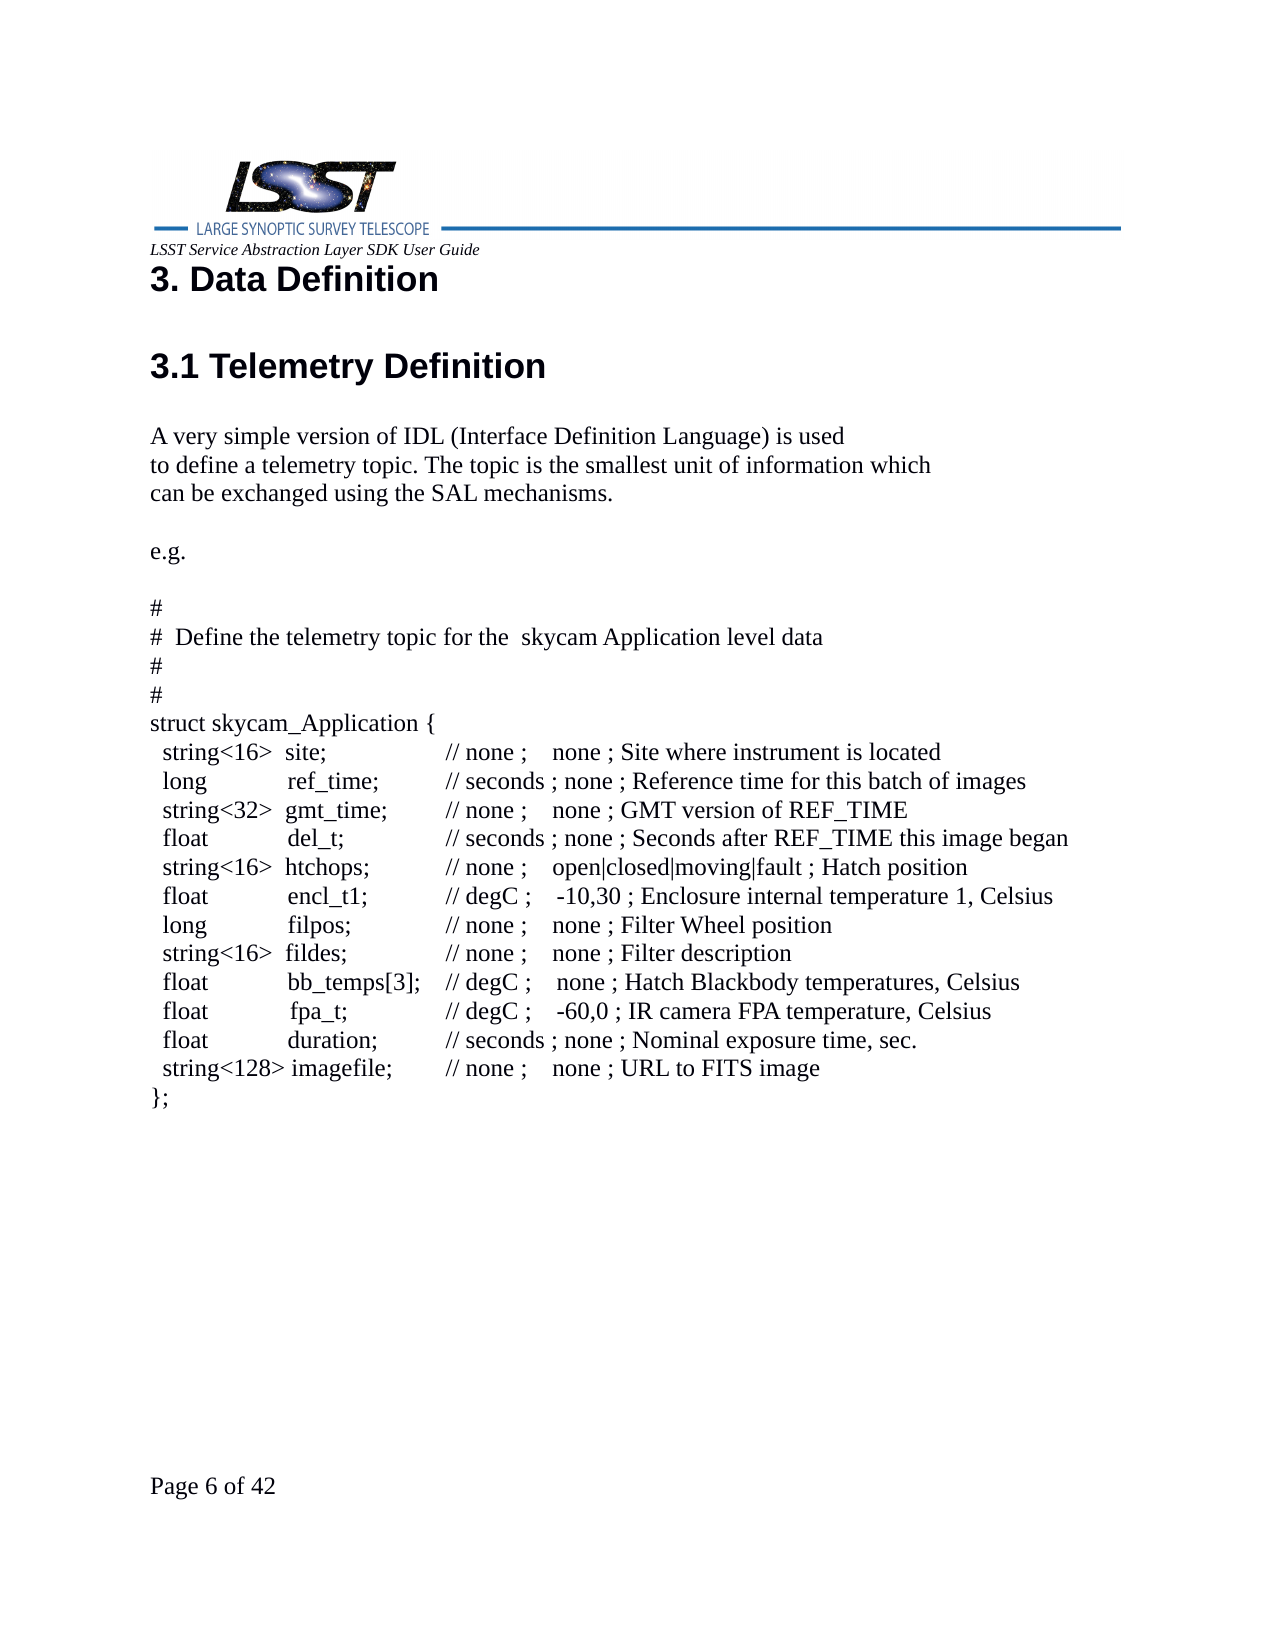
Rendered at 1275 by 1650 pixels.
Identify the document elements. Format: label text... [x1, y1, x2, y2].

text string<16> site; // none ; none ; Site where instrument is located [150, 737, 1125, 766]
text long filpos; // none ; none ; Filter Wheel position [150, 910, 1125, 938]
subtitle 3.1 Telemetry Definition [150, 345, 1125, 386]
text string<128> imagefile; // none ; none ; URL to FITS image [150, 1053, 1125, 1082]
text # [150, 593, 1125, 622]
text struct skycam_Application { [150, 708, 1125, 737]
subtitle 3. Data Definition [150, 259, 1125, 299]
text string<16> htchops; // none ; open|closed|moving|fault ; Hatch position [150, 852, 1125, 881]
text }; [150, 1082, 1125, 1111]
text A very simple version of IDL (Interface Definition Language) is used [150, 421, 1125, 450]
text can be exchanged using the SAL mechanisms. [150, 478, 1125, 507]
text float bb_temps[3]; // degC ; none ; Hatch Blackbody temperatures, Celsius [150, 967, 1125, 996]
text # [150, 680, 1125, 708]
text float duration; // seconds ; none ; Nominal exposure time, sec. [150, 1025, 1125, 1053]
text e.g. [150, 536, 1125, 565]
text float del_t; // seconds ; none ; Seconds after REF_TIME this image began [150, 823, 1125, 852]
text # [150, 651, 1125, 680]
text long ref_time; // seconds ; none ; Reference time for this batch of images [150, 766, 1125, 795]
text float encl_t1; // degC ; -10,30 ; Enclosure internal temperature 1, Celsius [150, 881, 1125, 910]
text float fpa_t; // degC ; -60,0 ; IR camera FPA temperature, Celsius [150, 996, 1125, 1025]
text string<32> gmt_time; // none ; none ; GMT version of REF_TIME [150, 795, 1125, 823]
text to define a telemetry topic. The topic is the smallest unit of information which [150, 450, 1125, 478]
text string<16> fildes; // none ; none ; Filter description [150, 938, 1125, 967]
picture [150, 150, 1125, 240]
text # Define the telemetry topic for the skycam Application level data [150, 622, 1125, 651]
